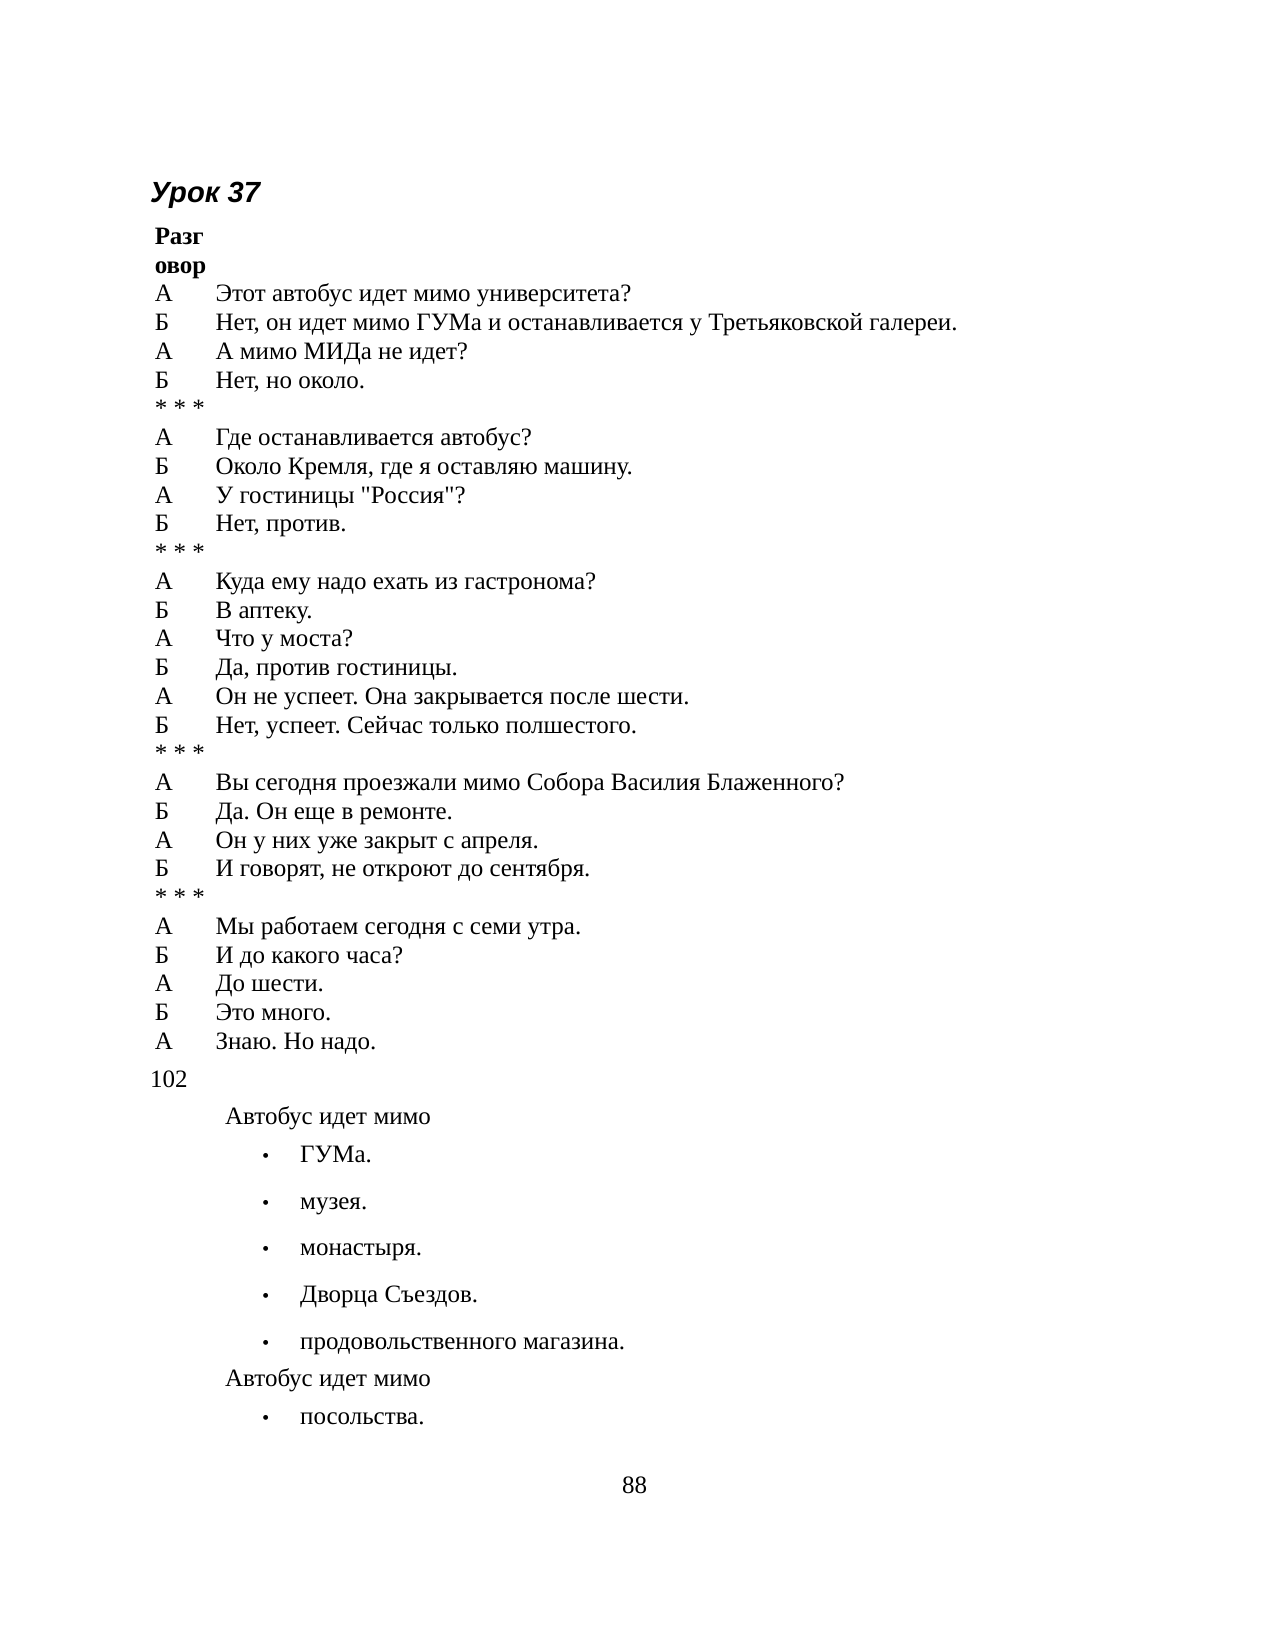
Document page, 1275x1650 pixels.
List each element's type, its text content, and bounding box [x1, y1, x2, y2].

table_cell Да, против гостиницы. [211, 652, 1125, 681]
table_cell Б [150, 365, 211, 393]
table_cell И говорят, не откроют до сентября. [211, 854, 1125, 882]
table_cell Б [150, 710, 211, 738]
table_cell А мимо МИДа не идет? [211, 336, 1125, 365]
table_cell Б [150, 509, 211, 537]
table_cell Он у них уже закрыт с апреля. [211, 825, 1125, 853]
table_cell Б [150, 940, 211, 968]
table_cell * * * [150, 739, 211, 767]
list Дворца Съездов. [262, 1279, 1125, 1308]
table_cell A [150, 911, 211, 940]
table_cell У гостиницы "Россия"? [211, 480, 1125, 508]
table_cell Куда ему надо ехать из гастронома? [211, 566, 1125, 595]
table_cell Б [150, 307, 211, 336]
table_cell Где останавливается автобус? [211, 422, 1125, 451]
table_cell A [150, 624, 211, 652]
list продовольственного магазина. [262, 1326, 1125, 1354]
text 102 [150, 1064, 1125, 1092]
table_cell [211, 394, 1125, 422]
table_cell Б [150, 652, 211, 681]
table_cell Мы работаем сегодня с семи утра. [211, 911, 1125, 940]
table_cell Б [150, 451, 211, 480]
table_cell Знаю. Но надо. [211, 1026, 1125, 1055]
table_cell [211, 882, 1125, 911]
table_cell Нет, но около. [211, 365, 1125, 393]
table_cell Что у моста? [211, 624, 1125, 652]
table_header Разговор [150, 221, 211, 278]
table_cell Б [150, 854, 211, 882]
table_cell A [150, 767, 211, 796]
table_cell Да. Он еще в ремонте. [211, 796, 1125, 825]
list музея. [262, 1186, 1125, 1214]
table_cell Б [150, 595, 211, 623]
table_cell A [150, 969, 211, 997]
table_cell Вы сегодня проезжали мимо Собора Василия Блаженного? [211, 767, 1125, 796]
list монастыря. [262, 1232, 1125, 1261]
table_cell Нет, против. [211, 509, 1125, 537]
table_cell В аптеку. [211, 595, 1125, 623]
table_cell A [150, 422, 211, 451]
table_cell Б [150, 997, 211, 1026]
table_cell * * * [150, 537, 211, 566]
table_header [211, 221, 1125, 278]
table_cell [211, 739, 1125, 767]
table_cell И до какого часа? [211, 940, 1125, 968]
table_cell До шести. [211, 969, 1125, 997]
table_cell Это много. [211, 997, 1125, 1026]
table_cell [211, 537, 1125, 566]
table_cell A [150, 566, 211, 595]
table_cell Нет, успеет. Сейчас только полшестого. [211, 710, 1125, 738]
table_cell A [150, 336, 211, 365]
text Автобус идет мимо [225, 1363, 1125, 1392]
table_cell Около Кремля, где я оставляю машину. [211, 451, 1125, 480]
text Автобус идет мимо [225, 1101, 1125, 1130]
table_cell Этот автобус идет мимо университета? [211, 279, 1125, 307]
list ГУМа. [262, 1139, 1125, 1168]
table_cell A [150, 825, 211, 853]
table_cell A [150, 480, 211, 508]
table_cell * * * [150, 394, 211, 422]
table_cell Б [150, 796, 211, 825]
table_cell A [150, 681, 211, 710]
table_cell * * * [150, 882, 211, 911]
table_cell Он не успеет. Она закрывается после шести. [211, 681, 1125, 710]
subtitle Урок 37 [150, 175, 1125, 208]
table_cell Нет, он идет мимо ГУМа и останавливается у Третьяковской галереи. [211, 307, 1125, 336]
table_cell A [150, 1026, 211, 1055]
table_cell A [150, 279, 211, 307]
list посольства. [262, 1401, 1125, 1430]
